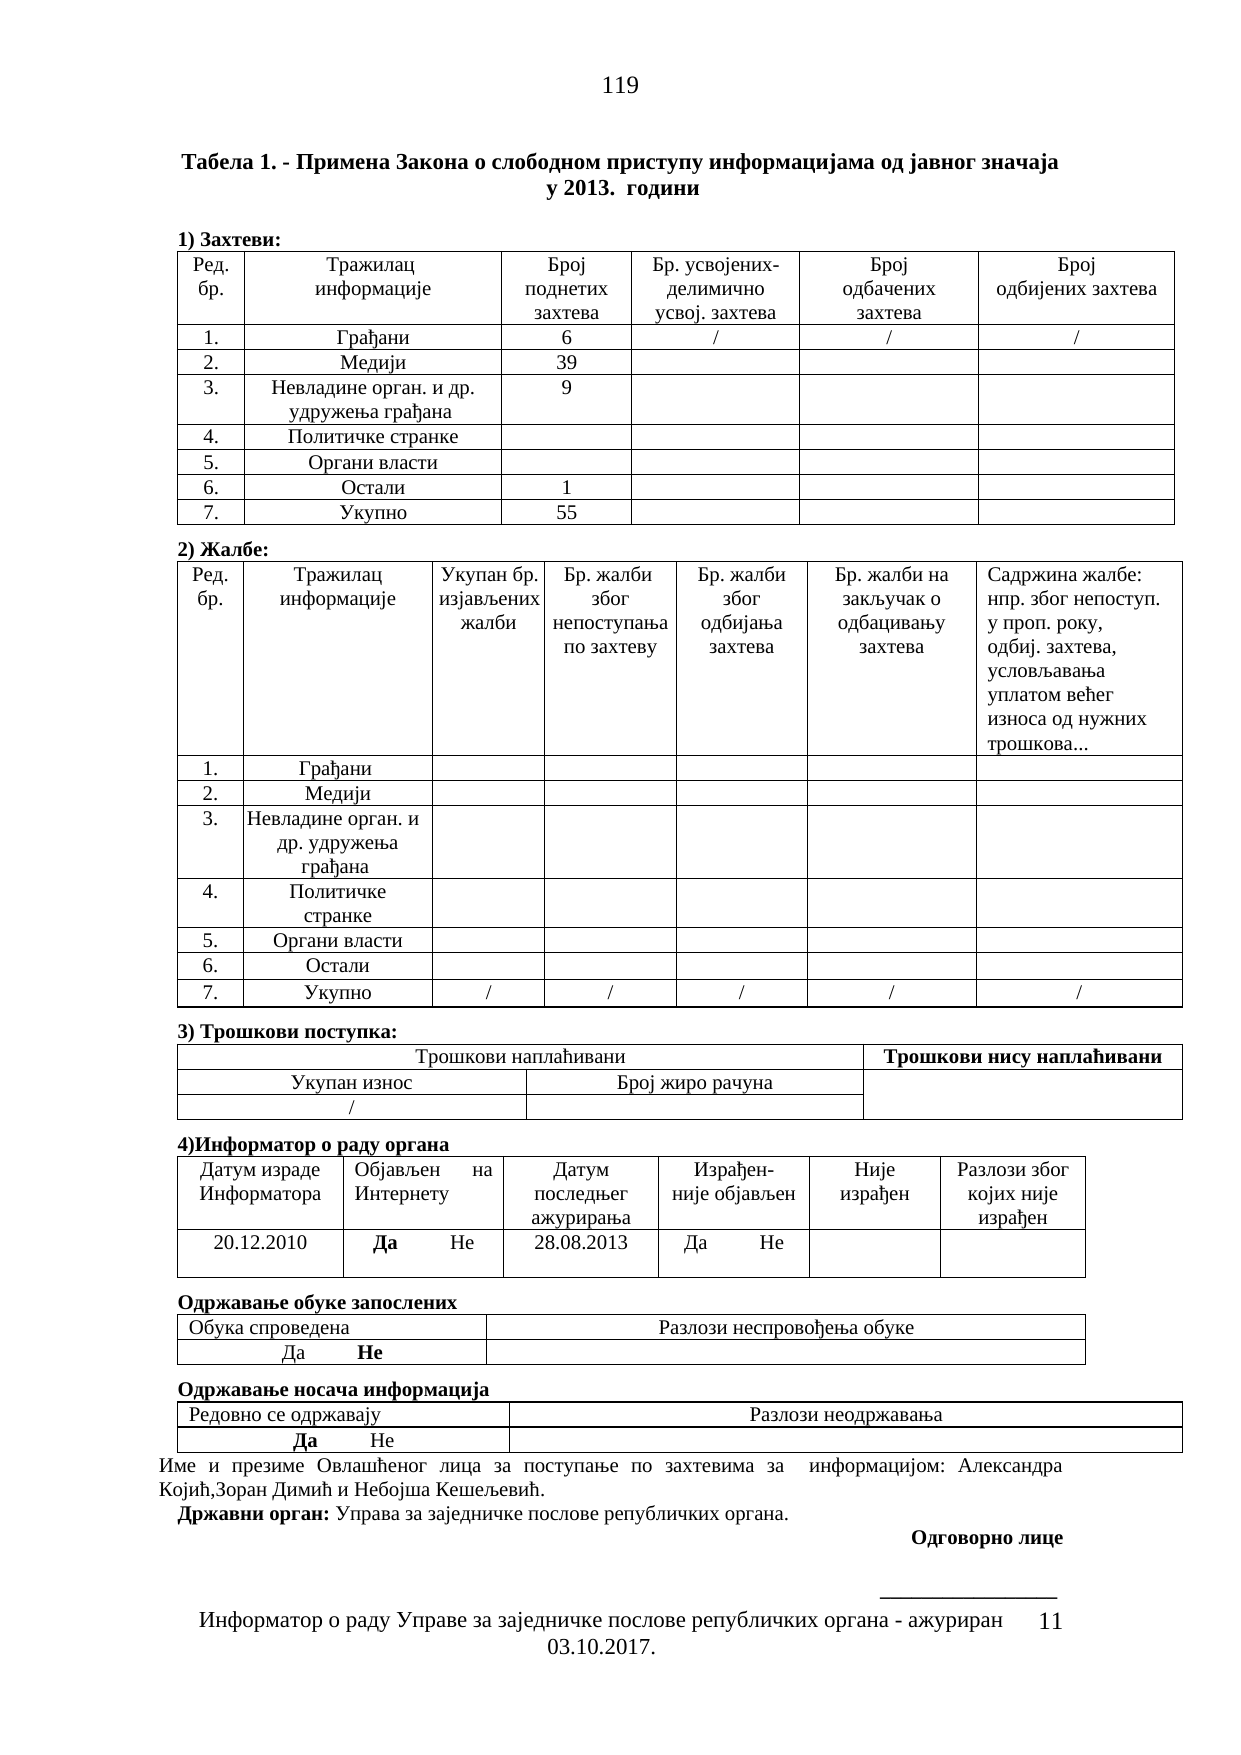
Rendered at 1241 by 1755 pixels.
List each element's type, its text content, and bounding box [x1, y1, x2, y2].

table_cell [433, 756, 544, 779]
table_cell 28.08.2013 [504, 1230, 658, 1277]
table_cell 1. [178, 325, 244, 349]
text у 2013. години [177, 174, 1063, 200]
table_cell 2. [178, 781, 243, 805]
table_header Тражилац информације [244, 562, 432, 754]
table_cell [677, 806, 807, 878]
table_cell [632, 500, 799, 524]
table_cell Oргани власти [244, 928, 432, 952]
table_cell [979, 425, 1174, 448]
table_cell Укупно [245, 500, 501, 524]
table_cell / [808, 980, 976, 1006]
table_cell 39 [502, 350, 631, 374]
table_cell 1. [178, 756, 243, 779]
table_cell 20.12.2010 [178, 1230, 343, 1277]
table_header Тражилац информације [245, 252, 501, 324]
table_cell Да Не [178, 1340, 486, 1364]
text Одговорно лице [177, 1525, 1063, 1549]
text 1) Захтеви: [177, 227, 1063, 251]
table_cell / [178, 1095, 526, 1119]
table_cell [677, 879, 807, 927]
table_cell Медији [245, 350, 501, 374]
table_cell [632, 375, 799, 423]
table_cell Невладине орган. и др. удружења грађана [244, 806, 432, 878]
table_cell 6 [502, 325, 631, 349]
table_header Ред. бр. [178, 562, 243, 754]
text 2) Жалбе: [177, 537, 1063, 561]
table_cell [545, 879, 676, 927]
text Одржавање обуке запослених [177, 1290, 1063, 1314]
table_header Израђен- није објављен [659, 1157, 809, 1229]
table_header Датум последњег ажурирања [504, 1157, 658, 1229]
text Табела 1. - Примена Закона о слободном приступу информацијама од јавног значаја [177, 148, 1063, 174]
table_header Датум израде Информатора [178, 1157, 343, 1229]
table_cell [977, 806, 1182, 878]
table_cell Укупно [244, 980, 432, 1006]
table_cell [545, 806, 676, 878]
table_cell / [977, 980, 1182, 1006]
table_cell [977, 781, 1182, 805]
table_cell Невладине орган. и др. удружења грађана [245, 375, 501, 423]
table_cell 4. [178, 879, 243, 927]
table_cell [632, 350, 799, 374]
table_cell Политичке странке [244, 879, 432, 927]
table_cell 3. [178, 806, 243, 878]
table_cell [941, 1230, 1085, 1277]
table_header Разлози неодржавања [510, 1403, 1182, 1426]
table_header Садржина жалбе: нпр. због непоступ. у проп. року, одбиј. захтева, условљавања уплатом већег износа од нужних трошкова... [977, 562, 1182, 754]
table_cell [632, 475, 799, 499]
table_cell Органи власти [245, 450, 501, 474]
table_cell [433, 928, 544, 952]
table_cell Грађани [244, 756, 432, 779]
table_header Бр. жалби због одбијања захтева [677, 562, 807, 754]
table_cell [800, 475, 978, 499]
table_cell [677, 953, 807, 979]
table_cell Медији [244, 781, 432, 805]
text 3) Трошкови поступка: [177, 1019, 1063, 1043]
table_header Број поднетих захтева [502, 252, 631, 324]
table_cell [800, 500, 978, 524]
table_cell 55 [502, 500, 631, 524]
table_cell 6. [178, 475, 244, 499]
table_cell [808, 806, 976, 878]
table_cell Да Не [659, 1230, 809, 1277]
table_cell [800, 425, 978, 448]
table_header Број одбијених захтева [979, 252, 1174, 324]
table_cell [979, 375, 1174, 423]
table_header Број одбачених захтева [800, 252, 978, 324]
table_cell [808, 928, 976, 952]
table_cell / [632, 325, 799, 349]
table_cell [810, 1230, 940, 1277]
table_cell / [433, 980, 544, 1006]
table_cell [502, 425, 631, 448]
table_header Трошкови наплаћивани [178, 1045, 863, 1068]
table_cell / [677, 980, 807, 1006]
table_cell [977, 879, 1182, 927]
table_cell 6. [178, 953, 243, 979]
table_cell [502, 450, 631, 474]
table_header Бр. усвојених- делимично усвој. захтева [632, 252, 799, 324]
table_cell [433, 806, 544, 878]
table_cell [677, 781, 807, 805]
table_cell 2. [178, 350, 244, 374]
table_cell [545, 953, 676, 979]
table_cell [487, 1340, 1085, 1364]
text Државни орган: Управа за заједничке послове републичких органа. [177, 1501, 1063, 1525]
table_header Бр. жалби због непоступања по захтеву [545, 562, 676, 754]
table_cell [677, 928, 807, 952]
table_cell [979, 500, 1174, 524]
table_cell [808, 756, 976, 779]
table_cell / [800, 325, 978, 349]
table_cell [632, 450, 799, 474]
table_cell [510, 1428, 1182, 1452]
table_cell [864, 1070, 1182, 1119]
table_cell [977, 953, 1182, 979]
table_cell 5. [178, 450, 244, 474]
text Име и презиме Овлашћеног лица за поступање по захтевима за информацијом: Александра Којић,Зоран Димић и Небојша Кешељевић. [158, 1453, 1063, 1501]
table_header Укупан бр. изјављених жалби [433, 562, 544, 754]
table_cell Грађани [245, 325, 501, 349]
table_cell [979, 450, 1174, 474]
table_header Бр. жалби на закључак о одбацивању захтева [808, 562, 976, 754]
table_cell [527, 1095, 863, 1119]
table_cell 4. [178, 425, 244, 448]
table_cell [545, 756, 676, 779]
table_cell [800, 450, 978, 474]
table_cell Да Не [178, 1428, 509, 1452]
table_header Објављен на Интернету [344, 1157, 503, 1229]
table_cell [977, 928, 1182, 952]
text 4)Информатор о раду органа [177, 1132, 1063, 1156]
table_cell [545, 781, 676, 805]
table_cell 9 [502, 375, 631, 423]
table_cell 1 [502, 475, 631, 499]
table_cell 7. [178, 500, 244, 524]
table_header Трошкови нису наплаћивани [864, 1045, 1182, 1068]
table_cell [800, 350, 978, 374]
table_header Није израђен [810, 1157, 940, 1229]
table_cell [800, 375, 978, 423]
table_cell [433, 781, 544, 805]
table_cell Да Не [344, 1230, 503, 1277]
table_cell [808, 781, 976, 805]
table_cell Укупан износ [178, 1070, 526, 1094]
table_cell 7. [178, 980, 243, 1006]
table_cell [977, 756, 1182, 779]
table_cell Остали [245, 475, 501, 499]
table_cell / [979, 325, 1174, 349]
table_cell [433, 953, 544, 979]
table_cell Политичке странке [245, 425, 501, 448]
table_cell [545, 928, 676, 952]
text _________________ [177, 1573, 1063, 1602]
table_cell [979, 350, 1174, 374]
table_cell 3. [178, 375, 244, 423]
table_cell [808, 953, 976, 979]
table_header Ред.бр. [178, 252, 244, 324]
table_cell [808, 879, 976, 927]
table_cell Остали [244, 953, 432, 979]
table_cell / [545, 980, 676, 1006]
table_header Разлози због којих није израђен [941, 1157, 1085, 1229]
table_cell [433, 879, 544, 927]
table_cell 5. [178, 928, 243, 952]
table_cell Број жиро рачуна [527, 1070, 863, 1094]
table_cell [632, 425, 799, 448]
text Одржавање носача информација [177, 1377, 1063, 1401]
table_header Редовно се одржавају [178, 1403, 509, 1426]
table_cell [677, 756, 807, 779]
table_header Разлози неспровођења обуке [487, 1315, 1085, 1339]
table_cell [979, 475, 1174, 499]
table_header Обука спроведена [178, 1315, 486, 1339]
